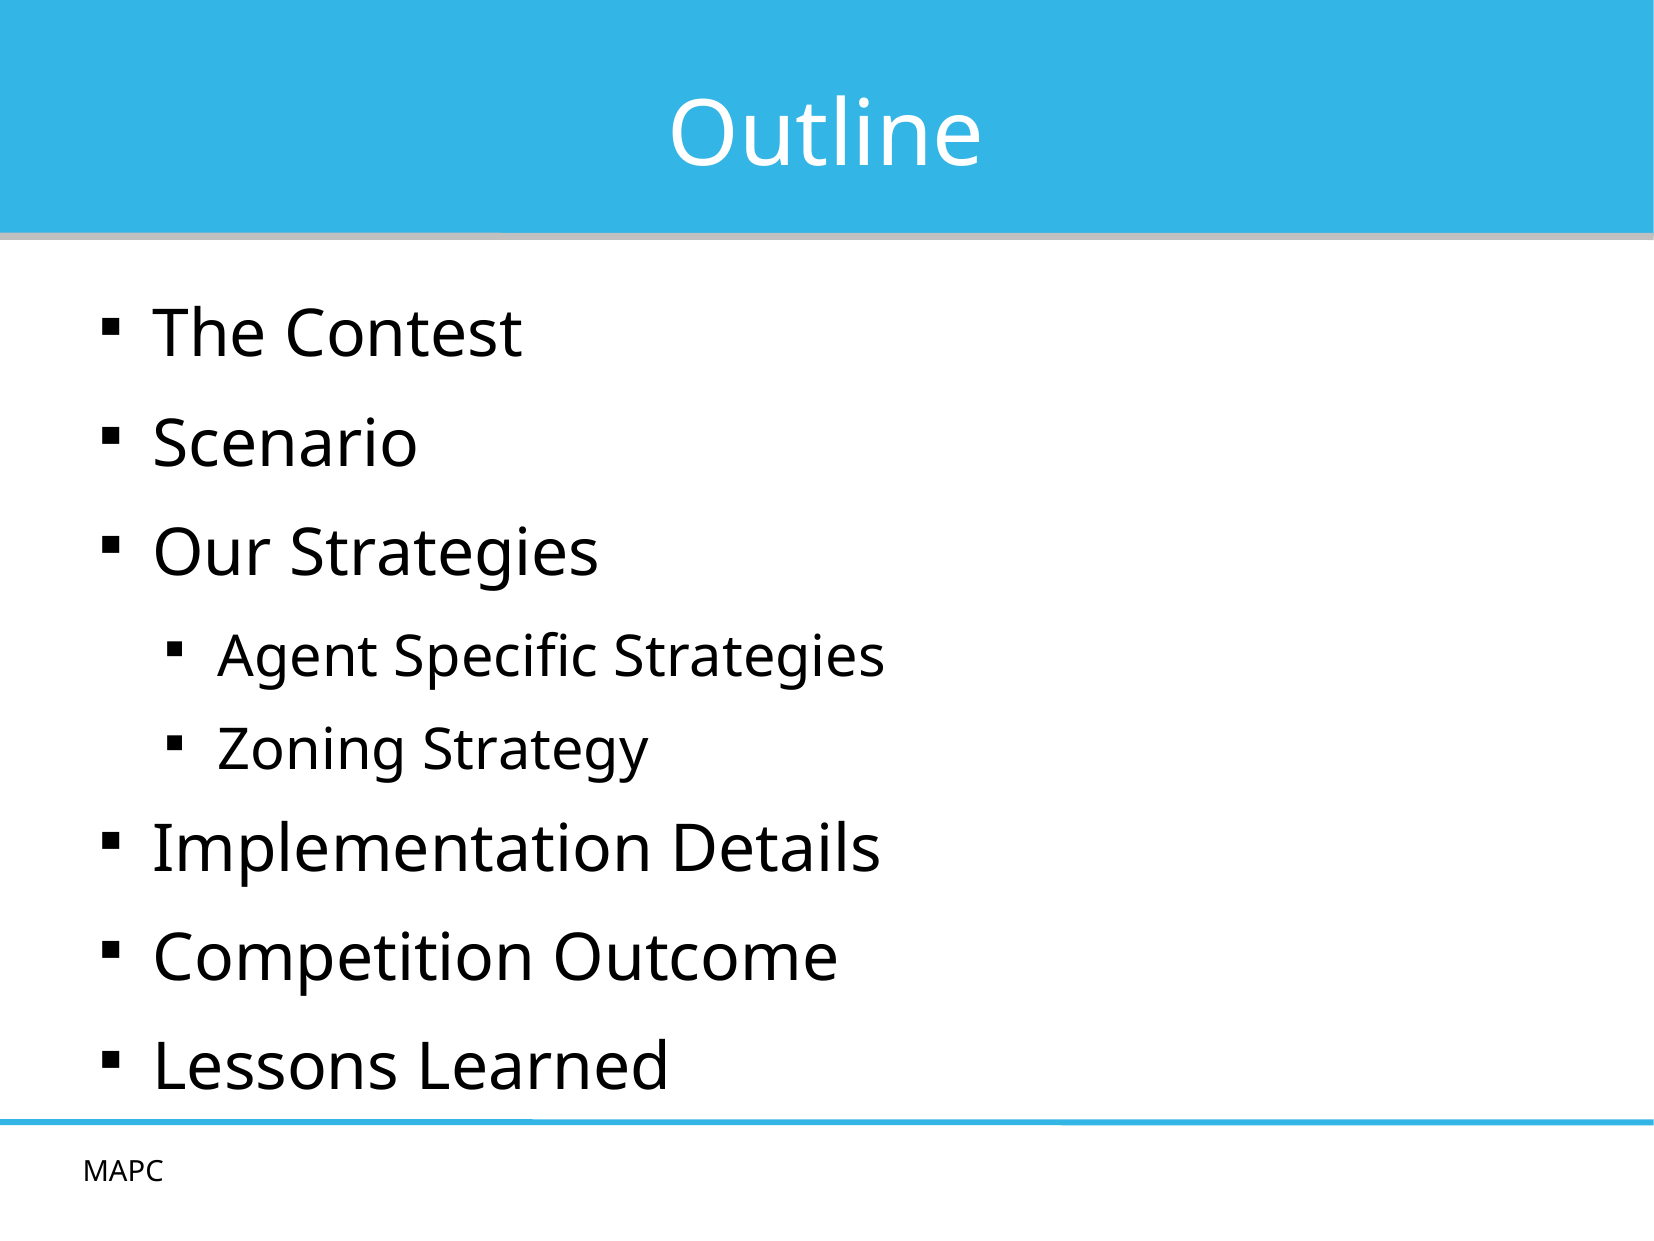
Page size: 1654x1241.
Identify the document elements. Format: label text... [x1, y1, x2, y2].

text_box MAPC [82, 1151, 468, 1216]
title Outline [82, 49, 1571, 207]
list The Contest Scenario Our Strategies Agent Specific Strategies Zoning Strategy Implementation Details Competition Outcome Lessons Learned [82, 290, 1571, 1109]
